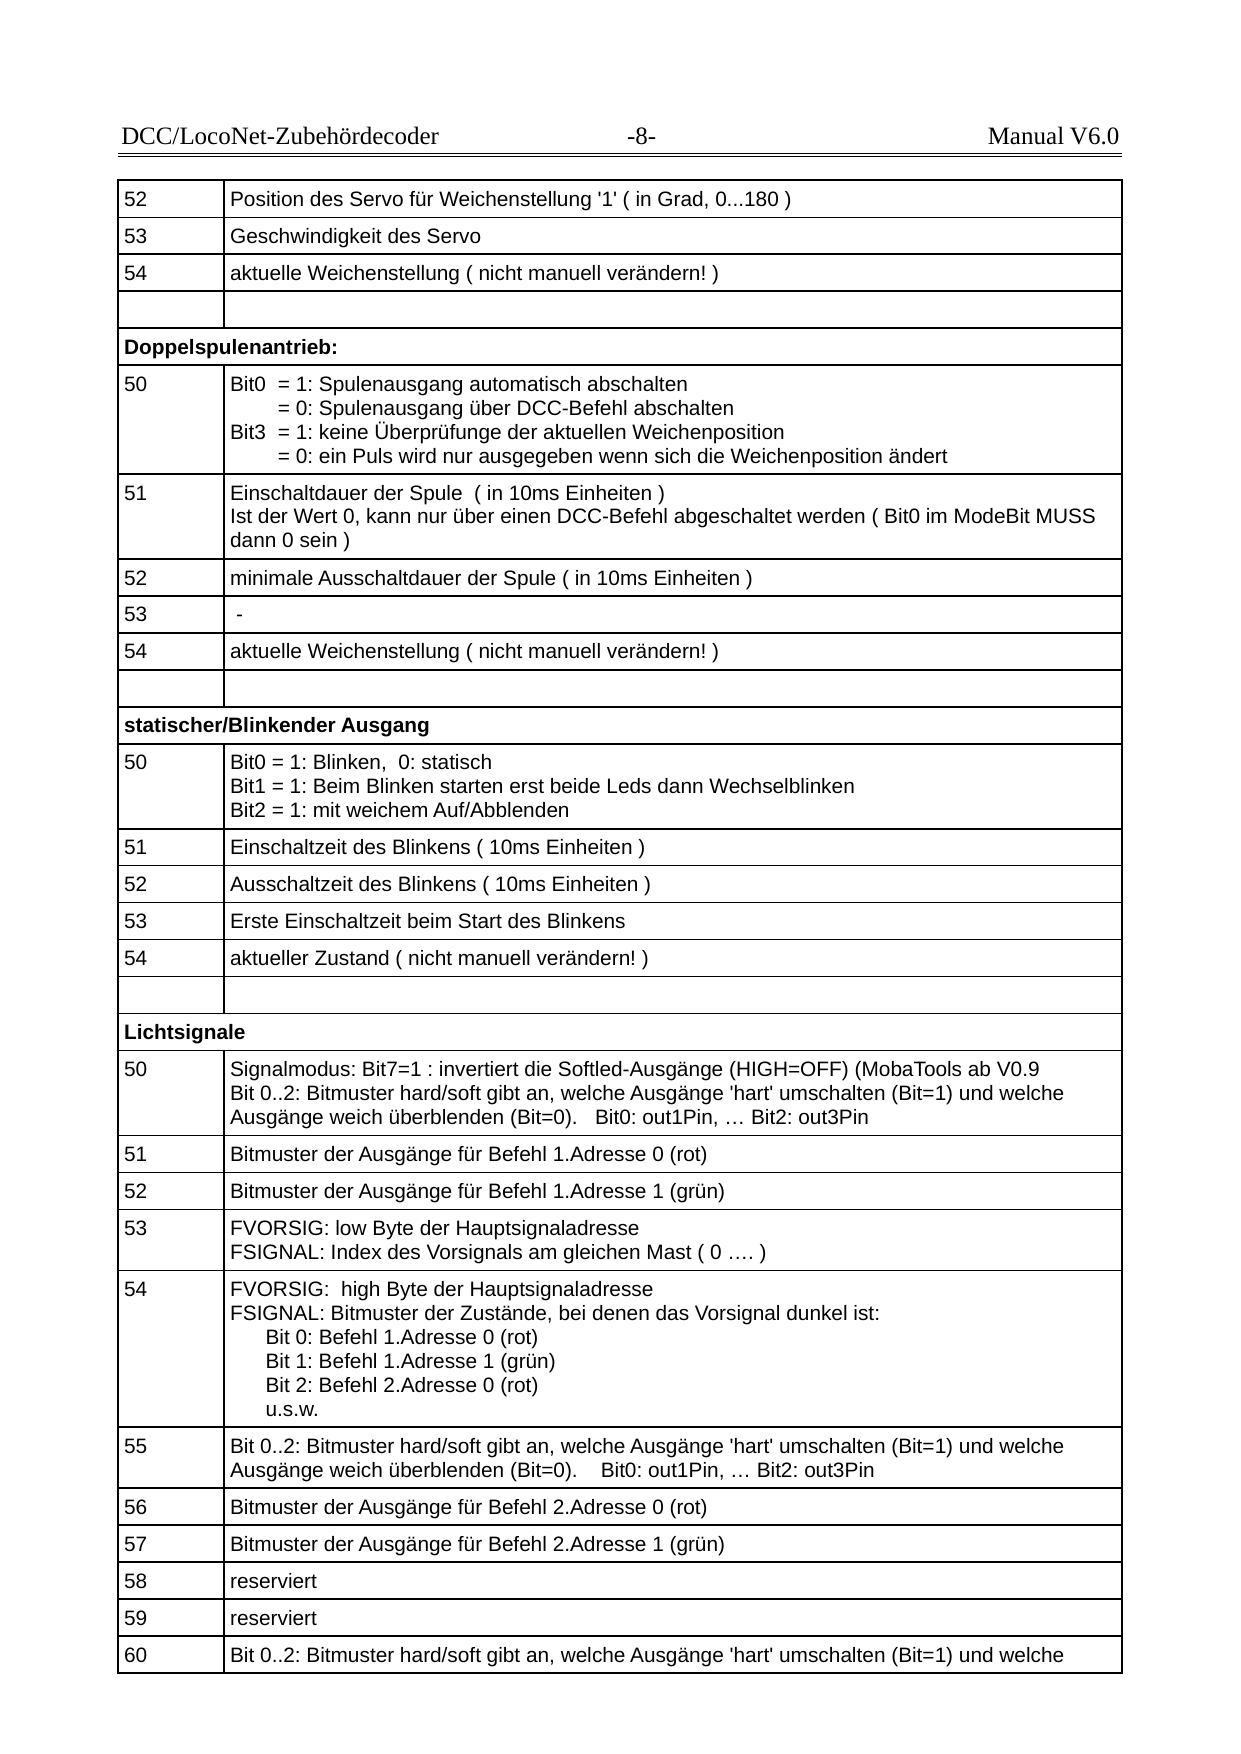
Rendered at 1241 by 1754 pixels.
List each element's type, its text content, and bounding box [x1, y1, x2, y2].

table_cell 53 [119, 597, 223, 632]
table_cell 55 [119, 1428, 223, 1487]
table_cell Bit 0..2: Bitmuster hard/soft gibt an, welche Ausgänge 'hart' umschalten (Bit=1) und welche Ausgänge weich überblenden (Bit=0). Bit0: out1Pin, … Bit2: out3Pin [225, 1428, 1121, 1487]
table_cell aktueller Zustand ( nicht manuell verändern! ) [225, 940, 1121, 976]
table_cell 50 [119, 745, 223, 828]
table_cell 52 [119, 560, 223, 595]
table_cell aktuelle Weichenstellung ( nicht manuell verändern! ) [225, 255, 1121, 290]
table_cell - [225, 597, 1121, 632]
table_cell [225, 977, 1121, 1013]
table_cell FVORSIG: low Byte der Hauptsignaladresse FSIGNAL: Index des Vorsignals am gleichen Mast ( 0 …. ) [225, 1210, 1121, 1269]
table_cell 51 [119, 475, 223, 558]
table_cell 50 [119, 1051, 223, 1134]
table_cell 51 [119, 830, 223, 865]
table_cell Geschwindigkeit des Servo [225, 218, 1121, 253]
table_cell 58 [119, 1563, 223, 1598]
table_cell Ausschaltzeit des Blinkens ( 10ms Einheiten ) [225, 866, 1121, 902]
table_cell 60 [119, 1637, 223, 1672]
table_cell [225, 671, 1121, 706]
table_cell 51 [119, 1136, 223, 1172]
table_cell Doppelspulenantrieb: [119, 329, 1121, 364]
table_cell reserviert [225, 1563, 1121, 1598]
table_cell Position des Servo für Weichenstellung '1' ( in Grad, 0...180 ) [225, 181, 1121, 216]
table_cell 54 [119, 255, 223, 290]
table_cell 57 [119, 1526, 223, 1561]
table_cell reserviert [225, 1600, 1121, 1635]
table_cell Bitmuster der Ausgänge für Befehl 1.Adresse 1 (grün) [225, 1173, 1121, 1208]
table_cell Bitmuster der Ausgänge für Befehl 2.Adresse 1 (grün) [225, 1526, 1121, 1561]
table_cell FVORSIG: high Byte der Hauptsignaladresse FSIGNAL: Bitmuster der Zustände, bei denen das Vorsignal dunkel ist: Bit 0: Befehl 1.Adresse 0 (rot) Bit 1: Befehl 1.Adresse 1 (grün) Bit 2: Befehl 2.Adresse 0 (rot) u.s.w. [225, 1271, 1121, 1426]
table_cell minimale Ausschaltdauer der Spule ( in 10ms Einheiten ) [225, 560, 1121, 595]
table_cell 53 [119, 1210, 223, 1269]
table_cell 54 [119, 1271, 223, 1426]
table_cell Einschaltdauer der Spule ( in 10ms Einheiten ) Ist der Wert 0, kann nur über einen DCC-Befehl abgeschaltet werden ( Bit0 im ModeBit MUSS dann 0 sein ) [225, 475, 1121, 558]
table_cell 52 [119, 866, 223, 902]
table_cell [119, 977, 223, 1013]
table_cell [225, 292, 1121, 327]
table_cell aktuelle Weichenstellung ( nicht manuell verändern! ) [225, 634, 1121, 669]
table_cell Bitmuster der Ausgänge für Befehl 2.Adresse 0 (rot) [225, 1489, 1121, 1524]
table_cell 53 [119, 903, 223, 939]
table_cell statischer/Blinkender Ausgang [119, 708, 1121, 743]
table_cell 59 [119, 1600, 223, 1635]
table_cell Bitmuster der Ausgänge für Befehl 1.Adresse 0 (rot) [225, 1136, 1121, 1172]
table_cell [119, 292, 223, 327]
table_cell Bit0 = 1: Spulenausgang automatisch abschalten = 0: Spulenausgang über DCC-Befehl abschalten Bit3 = 1: keine Überprüfunge der aktuellen Weichenposition = 0: ein Puls wird nur ausgegeben wenn sich die Weichenposition ändert [225, 366, 1121, 473]
table_cell 52 [119, 1173, 223, 1208]
table_cell Einschaltzeit des Blinkens ( 10ms Einheiten ) [225, 830, 1121, 865]
table_cell 56 [119, 1489, 223, 1524]
table_cell Signalmodus: Bit7=1 : invertiert die Softled-Ausgänge (HIGH=OFF) (MobaTools ab V0.9 Bit 0..2: Bitmuster hard/soft gibt an, welche Ausgänge 'hart' umschalten (Bit=1) und welche Ausgänge weich überblenden (Bit=0). Bit0: out1Pin, … Bit2: out3Pin [225, 1051, 1121, 1134]
table_cell Bit 0..2: Bitmuster hard/soft gibt an, welche Ausgänge 'hart' umschalten (Bit=1) und welche [225, 1637, 1121, 1672]
table_cell 54 [119, 940, 223, 976]
table_cell Lichtsignale [119, 1014, 1121, 1050]
table_cell 52 [119, 181, 223, 216]
table_cell 50 [119, 366, 223, 473]
table_cell [119, 671, 223, 706]
table_cell 54 [119, 634, 223, 669]
table_cell 53 [119, 218, 223, 253]
table_cell Bit0 = 1: Blinken, 0: statisch Bit1 = 1: Beim Blinken starten erst beide Leds dann Wechselblinken Bit2 = 1: mit weichem Auf/Abblenden [225, 745, 1121, 828]
table_cell Erste Einschaltzeit beim Start des Blinkens [225, 903, 1121, 939]
